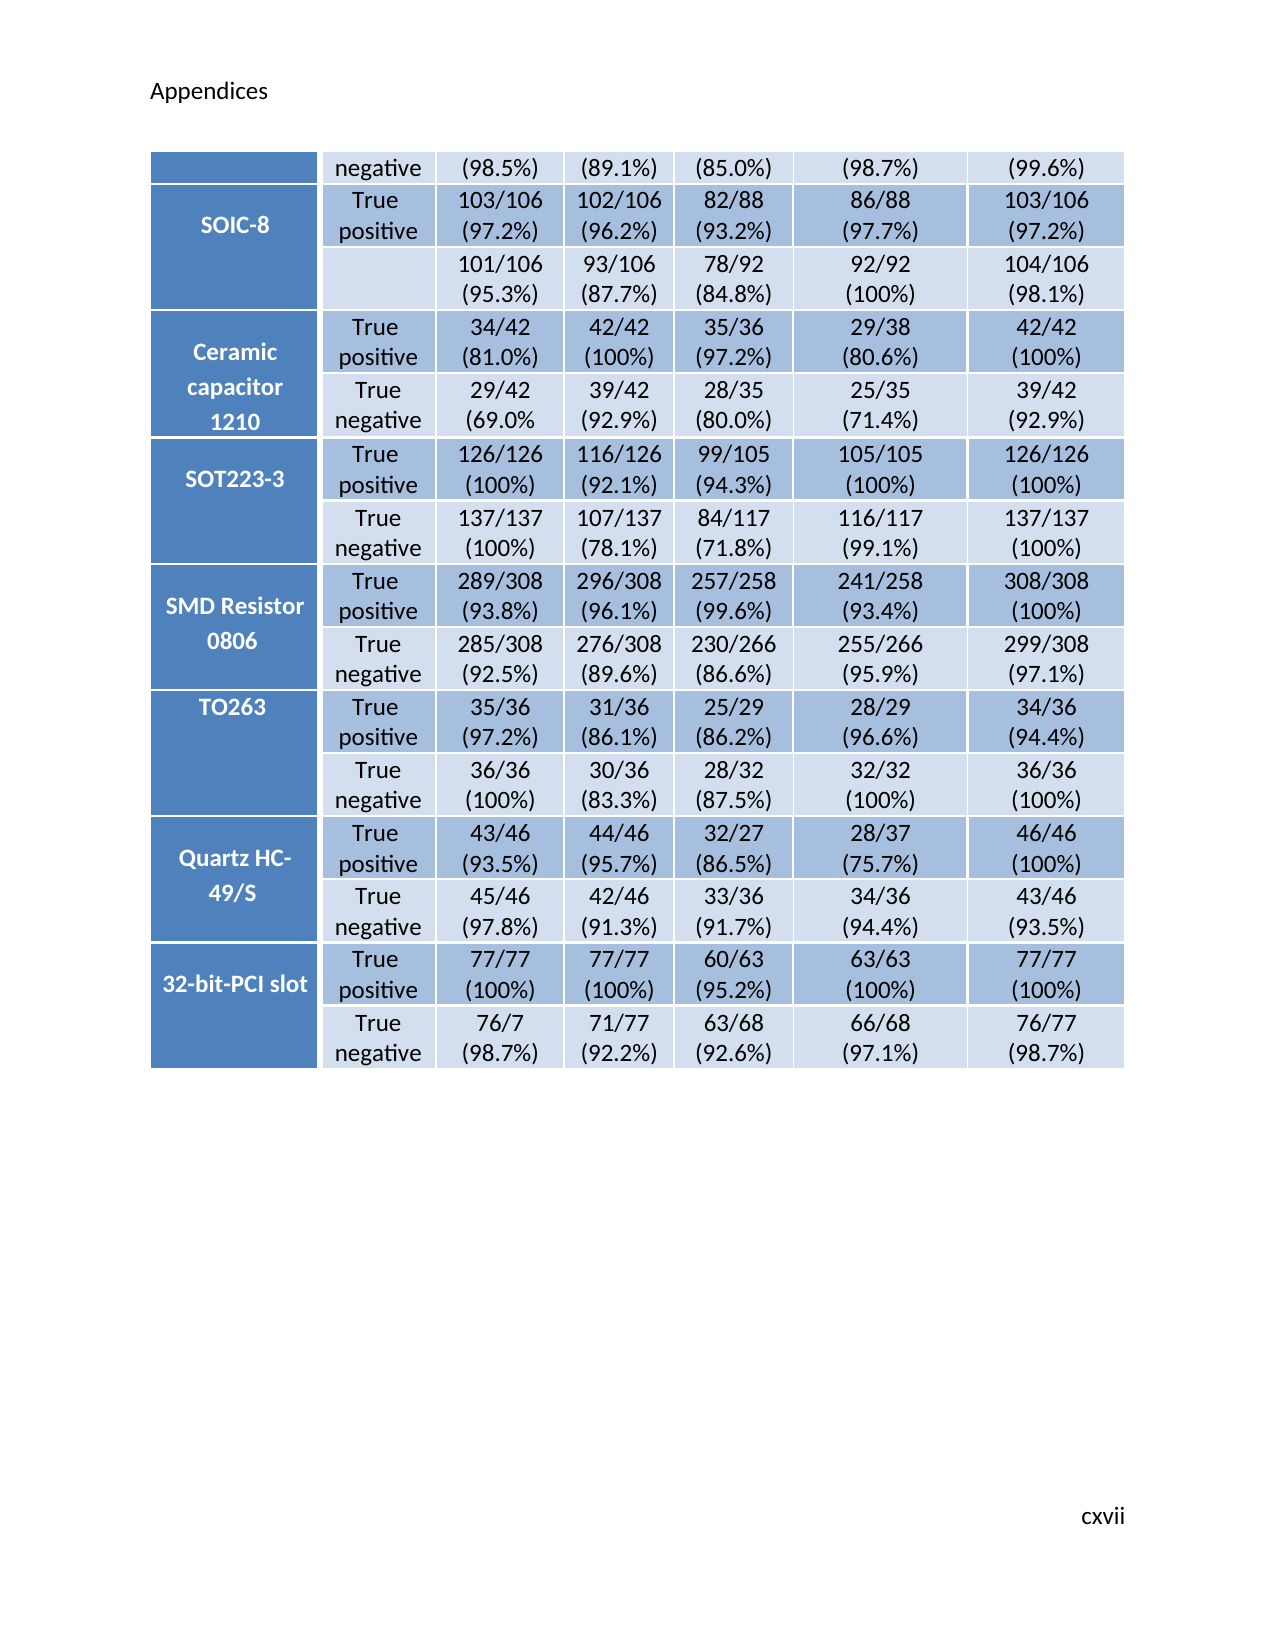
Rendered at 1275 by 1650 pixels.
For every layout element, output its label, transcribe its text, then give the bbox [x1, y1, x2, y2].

table_cell 35/36 (97.2%) [675, 311, 792, 372]
table_cell SOIC-8 [151, 185, 317, 309]
table_cell 45/46 (97.8%) [437, 880, 563, 941]
table_cell 101/106 (95.3%) [437, 248, 563, 309]
table_cell 25/35 (71.4%) [794, 374, 967, 436]
table_cell 32-bit-PCI slot [151, 944, 317, 1068]
table_cell 102/106 (96.2%) [565, 185, 673, 246]
table_cell 289/308 (93.8%) [437, 565, 563, 626]
table_cell (89.1%) [565, 152, 673, 183]
table_cell 76/7 (98.7%) [437, 1007, 563, 1068]
table_cell True positive [323, 691, 435, 752]
table_cell 276/308 (89.6%) [565, 628, 673, 689]
table_cell 35/36 (97.2%) [437, 691, 563, 752]
table_cell True positive [323, 185, 435, 246]
table_cell True negative [323, 628, 435, 689]
table_cell 99/105 (94.3%) [675, 439, 792, 499]
table_cell (98.5%) [437, 152, 563, 183]
table_cell 33/36 (91.7%) [675, 880, 793, 941]
table_cell 36/36 (100%) [437, 754, 563, 815]
table_cell 86/88 (97.7%) [794, 185, 966, 246]
table_cell 116/126 (92.1%) [565, 439, 673, 499]
table_cell True positive [323, 565, 435, 626]
table_cell 84/117 (71.8%) [675, 502, 793, 563]
table_cell True positive [323, 311, 435, 372]
table_cell 66/68 (97.1%) [794, 1007, 967, 1068]
table_cell 116/117 (99.1%) [794, 502, 967, 563]
table_cell 28/29 (96.6%) [794, 691, 966, 752]
table_cell 42/42 (100%) [565, 311, 673, 372]
table_cell 60/63 (95.2%) [675, 944, 792, 1004]
table_cell 299/308 (97.1%) [968, 628, 1124, 689]
table_cell 308/308 (100%) [969, 565, 1124, 626]
table_cell 255/266 (95.9%) [794, 628, 967, 689]
table_cell 126/126 (100%) [437, 439, 563, 499]
table_cell 63/63 (100%) [794, 944, 966, 1004]
table_cell 34/36 (94.4%) [969, 691, 1124, 752]
table_cell 32/32 (100%) [794, 754, 967, 815]
table_cell 44/46 (95.7%) [565, 817, 673, 878]
table_cell 77/77 (100%) [437, 944, 563, 1004]
table_cell True positive [323, 439, 435, 499]
table_cell (85.0%) [675, 152, 793, 183]
table_cell 93/106 (87.7%) [565, 248, 673, 309]
table_cell (99.6%) [968, 152, 1124, 183]
table_cell 34/42 (81.0%) [437, 311, 563, 372]
table_cell 103/106 (97.2%) [437, 185, 563, 246]
table_cell 43/46 (93.5%) [968, 880, 1124, 941]
table_cell 34/36 (94.4%) [794, 880, 967, 941]
table_cell [323, 248, 435, 309]
table_cell 77/77 (100%) [565, 944, 673, 1004]
table_cell 28/37 (75.7%) [794, 817, 966, 878]
table_cell 137/137 (100%) [968, 502, 1124, 563]
table_cell 63/68 (92.6%) [675, 1007, 793, 1068]
table_cell True negative [323, 1007, 435, 1068]
table_cell 76/77 (98.7%) [968, 1007, 1124, 1068]
table_cell 78/92 (84.8%) [675, 248, 793, 309]
table_cell 296/308 (96.1%) [565, 565, 673, 626]
table_cell 39/42 (92.9%) [565, 374, 673, 436]
table_cell True positive [323, 817, 435, 878]
table_cell 230/266 (86.6%) [675, 628, 793, 689]
table_cell negative [323, 152, 435, 183]
table_cell 82/88 (93.2%) [675, 185, 792, 246]
table_cell 77/77 (100%) [969, 944, 1124, 1004]
table_cell 107/137 (78.1%) [565, 502, 673, 563]
table_cell 104/106 (98.1%) [968, 248, 1124, 309]
table_cell True negative [323, 754, 435, 815]
table_cell 105/105 (100%) [794, 439, 966, 499]
table_cell 103/106 (97.2%) [969, 185, 1124, 246]
table_cell 126/126 (100%) [969, 439, 1124, 499]
table_cell 241/258 (93.4%) [794, 565, 966, 626]
table_cell 285/308 (92.5%) [437, 628, 563, 689]
table_cell 92/92 (100%) [794, 248, 967, 309]
table_cell (98.7%) [794, 152, 967, 183]
table_cell 25/29 (86.2%) [675, 691, 792, 752]
table_cell 36/36 (100%) [968, 754, 1124, 815]
table_cell 46/46 (100%) [969, 817, 1124, 878]
table_cell 71/77 (92.2%) [565, 1007, 673, 1068]
table_cell SOT223-3 [151, 439, 317, 563]
table_cell True negative [323, 502, 435, 563]
table_cell 30/36 (83.3%) [565, 754, 673, 815]
table_cell 29/38 (80.6%) [794, 311, 966, 372]
table_cell 42/46 (91.3%) [565, 880, 673, 941]
table_cell [151, 152, 317, 183]
table_cell True negative [323, 880, 435, 941]
table_cell 257/258 (99.6%) [675, 565, 792, 626]
table_cell 31/36 (86.1%) [565, 691, 673, 752]
table_cell Quartz HC-49/S [151, 817, 317, 941]
table_cell TO263 [151, 691, 317, 815]
table_cell 43/46 (93.5%) [437, 817, 563, 878]
table_cell 137/137 (100%) [437, 502, 563, 563]
table_cell True positive [323, 944, 435, 1004]
table_cell 42/42 (100%) [969, 311, 1124, 372]
table_cell SMD Resistor 0806 [151, 565, 317, 689]
table_cell 28/32 (87.5%) [675, 754, 793, 815]
table_cell 32/27 (86.5%) [675, 817, 792, 878]
table_cell 29/42 (69.0% [437, 374, 563, 436]
table_cell 28/35 (80.0%) [675, 374, 793, 436]
table_cell 39/42 (92.9%) [968, 374, 1124, 436]
table_cell True negative [323, 374, 435, 436]
table_cell Ceramic capacitor 1210 [151, 311, 317, 436]
